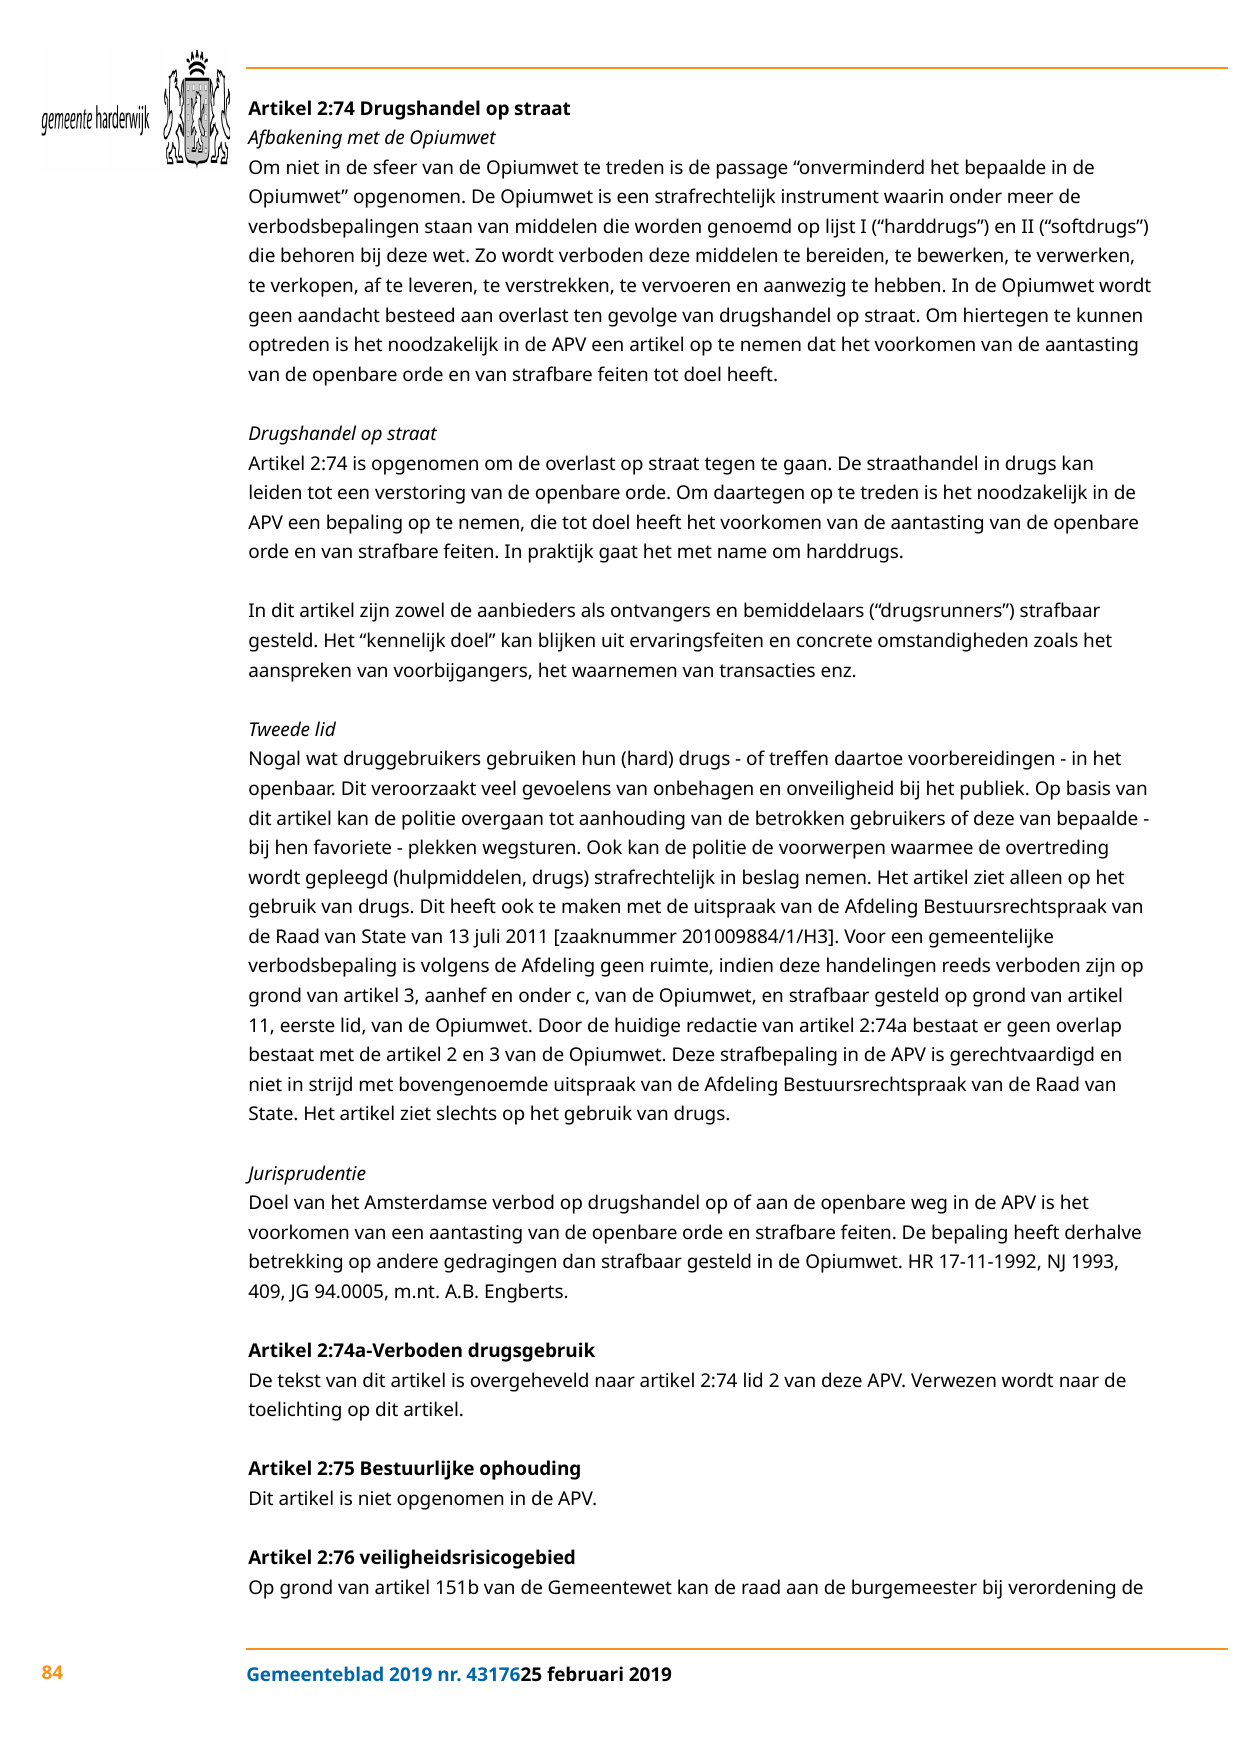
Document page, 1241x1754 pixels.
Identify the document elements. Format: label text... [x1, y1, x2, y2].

text Nogal wat druggebruikers gebruiken hun (hard) drugs - of treffen daartoe voorbereidingen - in het openbaar. Dit veroorzaakt veel gevoelens van onbehagen en onveiligheid bij het publiek. Op basis van dit artikel kan de politie overgaan tot aanhouding van de betrokken gebruikers of deze van bepaalde - bij hen favoriete - plekken wegsturen. Ook kan de politie de voorwerpen waarmee de overtreding wordt gepleegd (hulpmiddelen, drugs) strafrechtelijk in beslag nemen. Het artikel ziet alleen op het gebruik van drugs. Dit heeft ook te maken met de uitspraak van de Afdeling Bestuursrechtspraak van de Raad van State van 13 juli 2011 [zaaknummer 201009884/1/H3]. Voor een gemeentelijke verbodsbepaling is volgens de Afdeling geen ruimte, indien deze handelingen reeds verboden zijn op grond van artikel 3, aanhef en onder c, van de Opiumwet, en strafbaar gesteld op grond van artikel 11, eerste lid, van de Opiumwet. Door de huidige redactie van artikel 2:74a bestaat er geen overlap bestaat met de artikel 2 en 3 van de Opiumwet. Deze strafbepaling in de APV is gerechtvaardigd en niet in strijd met bovengenoemde uitspraak van de Afdeling Bestuursrechtspraak van de Raad van State. Het artikel ziet slechts op het gebruik van drugs. [248, 746, 1152, 1126]
text Artikel 2:74 Drugshandel op straat [248, 95, 1152, 121]
text Doel van het Amsterdamse verbod op drugshandel op of aan de openbare weg in de APV is het voorkomen van een aantasting van de openbare orde en strafbare feiten. De bepaling heeft derhalve betrekking op andere gedragingen dan strafbaar gesteld in de Opiumwet. HR 17-11-1992, NJ 1993, 409, JG 94.0005, m.nt. A.B. Engberts. [248, 1189, 1152, 1304]
text Artikel 2:74a-Verboden drugsgebruik [248, 1337, 1152, 1363]
text Artikel 2:76 veiligheidsrisicogebied [248, 1544, 1152, 1570]
text De tekst van dit artikel is overgeheveld naar artikel 2:74 lid 2 van deze APV. Verwezen wordt naar de toelichting op dit artikel. [248, 1367, 1152, 1422]
text Tweede lid [248, 716, 1152, 742]
text Dit artikel is niet opgenomen in de APV. [248, 1485, 1152, 1511]
text Jurisprudentie [248, 1160, 1152, 1186]
text Afbakening met de Opiumwet [248, 124, 1152, 150]
text Op grond van artikel 151b van de Gemeentewet kan de raad aan de burgemeester bij verordening de [248, 1574, 1152, 1600]
text Om niet in de sfeer van de Opiumwet te treden is de passage “onverminderd het bepaalde in de Opiumwet” opgenomen. De Opiumwet is een strafrechtelijk instrument waarin onder meer de verbodsbepalingen staan van middelen die worden genoemd op lijst I (“harddrugs”) en II (“softdrugs”) die behoren bij deze wet. Zo wordt verboden deze middelen te bereiden, te bewerken, te verwerken, te verkopen, af te leveren, te verstrekken, te vervoeren en aanwezig te hebben. In de Opiumwet wordt geen aandacht besteed aan overlast ten gevolge van drugshandel op straat. Om hiertegen te kunnen optreden is het noodzakelijk in de APV een artikel op te nemen dat het voorkomen van de aantasting van de openbare orde en van strafbare feiten tot doel heeft. [248, 154, 1152, 387]
text In dit artikel zijn zowel de aanbieders als ontvangers en bemiddelaars (“drugsrunners”) strafbaar gesteld. Het “kennelijk doel” kan blijken uit ervaringsfeiten en concrete omstandigheden zoals het aanspreken van voorbijgangers, het waarnemen van transacties enz. [248, 598, 1152, 683]
text Drugshandel op straat [248, 420, 1152, 446]
text Artikel 2:74 is opgenomen om de overlast op straat tegen te gaan. De straathandel in drugs kan leiden tot een verstoring van de openbare orde. Om daartegen op te treden is het noodzakelijk in de APV een bepaling op te nemen, die tot doel heeft het voorkomen van de aantasting van de openbare orde en van strafbare feiten. In praktijk gaat het met name om harddrugs. [248, 450, 1152, 564]
picture [41, 47, 231, 172]
text Artikel 2:75 Bestuurlijke ophouding [248, 1456, 1152, 1481]
